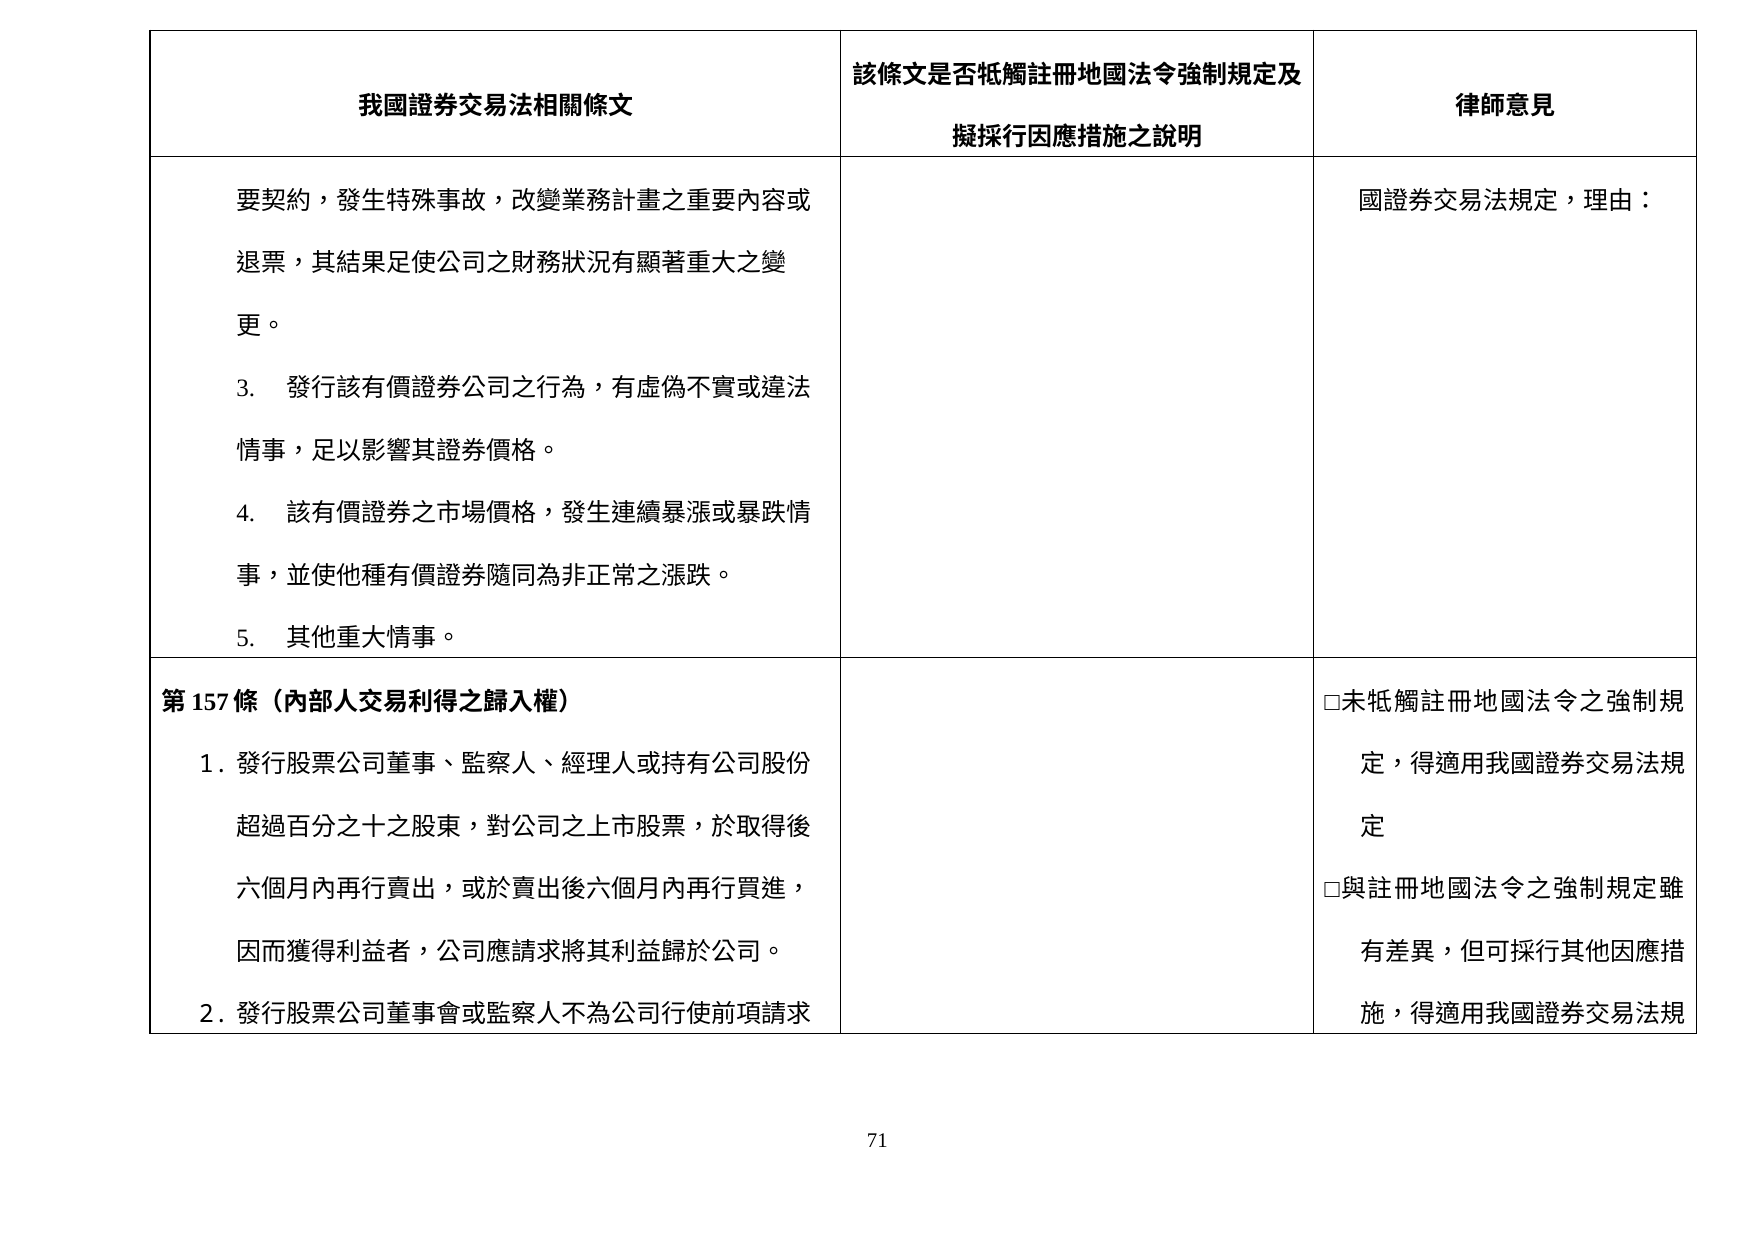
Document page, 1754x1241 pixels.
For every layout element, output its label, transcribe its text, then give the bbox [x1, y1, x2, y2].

table_header 律師意見 [1314, 31, 1696, 156]
table_cell 第157條（內部人交易利得之歸入權） 發行股票公司董事、監察人、經理人或持有公司股份超過百分之十之股東，對公司之上市股票，於取得後六個月內再行賣出，或於賣出後六個月內再行買進，因而獲得利益者，公司應請求將其利益歸於公司。 發行股票公司董事會或監察人不為公司行使前項請求 [151, 658, 840, 1033]
table_cell 要契約，發生特殊事故，改變業務計畫之重要內容或退票，其結果足使公司之財務狀況有顯著重大之變更。 發行該有價證券公司之行為，有虛偽不實或違法情事，足以影響其證券價格。 該有價證券之市場價格，發生連續暴漲或暴跌情事，並使他種有價證券隨同為非正常之漲跌。 其他重大情事。 [151, 157, 840, 657]
table_header 該條文是否牴觸註冊地國法令強制規定及擬採行因應措施之說明 [841, 31, 1313, 156]
table_cell 國證券交易法規定，理由： [1314, 157, 1696, 657]
table_cell □未牴觸註冊地國法令之強制規定，得適用我國證券交易法規定 □與註冊地國法令之強制規定雖有差異，但可採行其他因應措施，得適用我國證券交易法規 [1314, 658, 1696, 1033]
table_cell [841, 157, 1313, 657]
table_header 我國證券交易法相關條文 [151, 31, 840, 156]
table_cell [841, 658, 1313, 1033]
